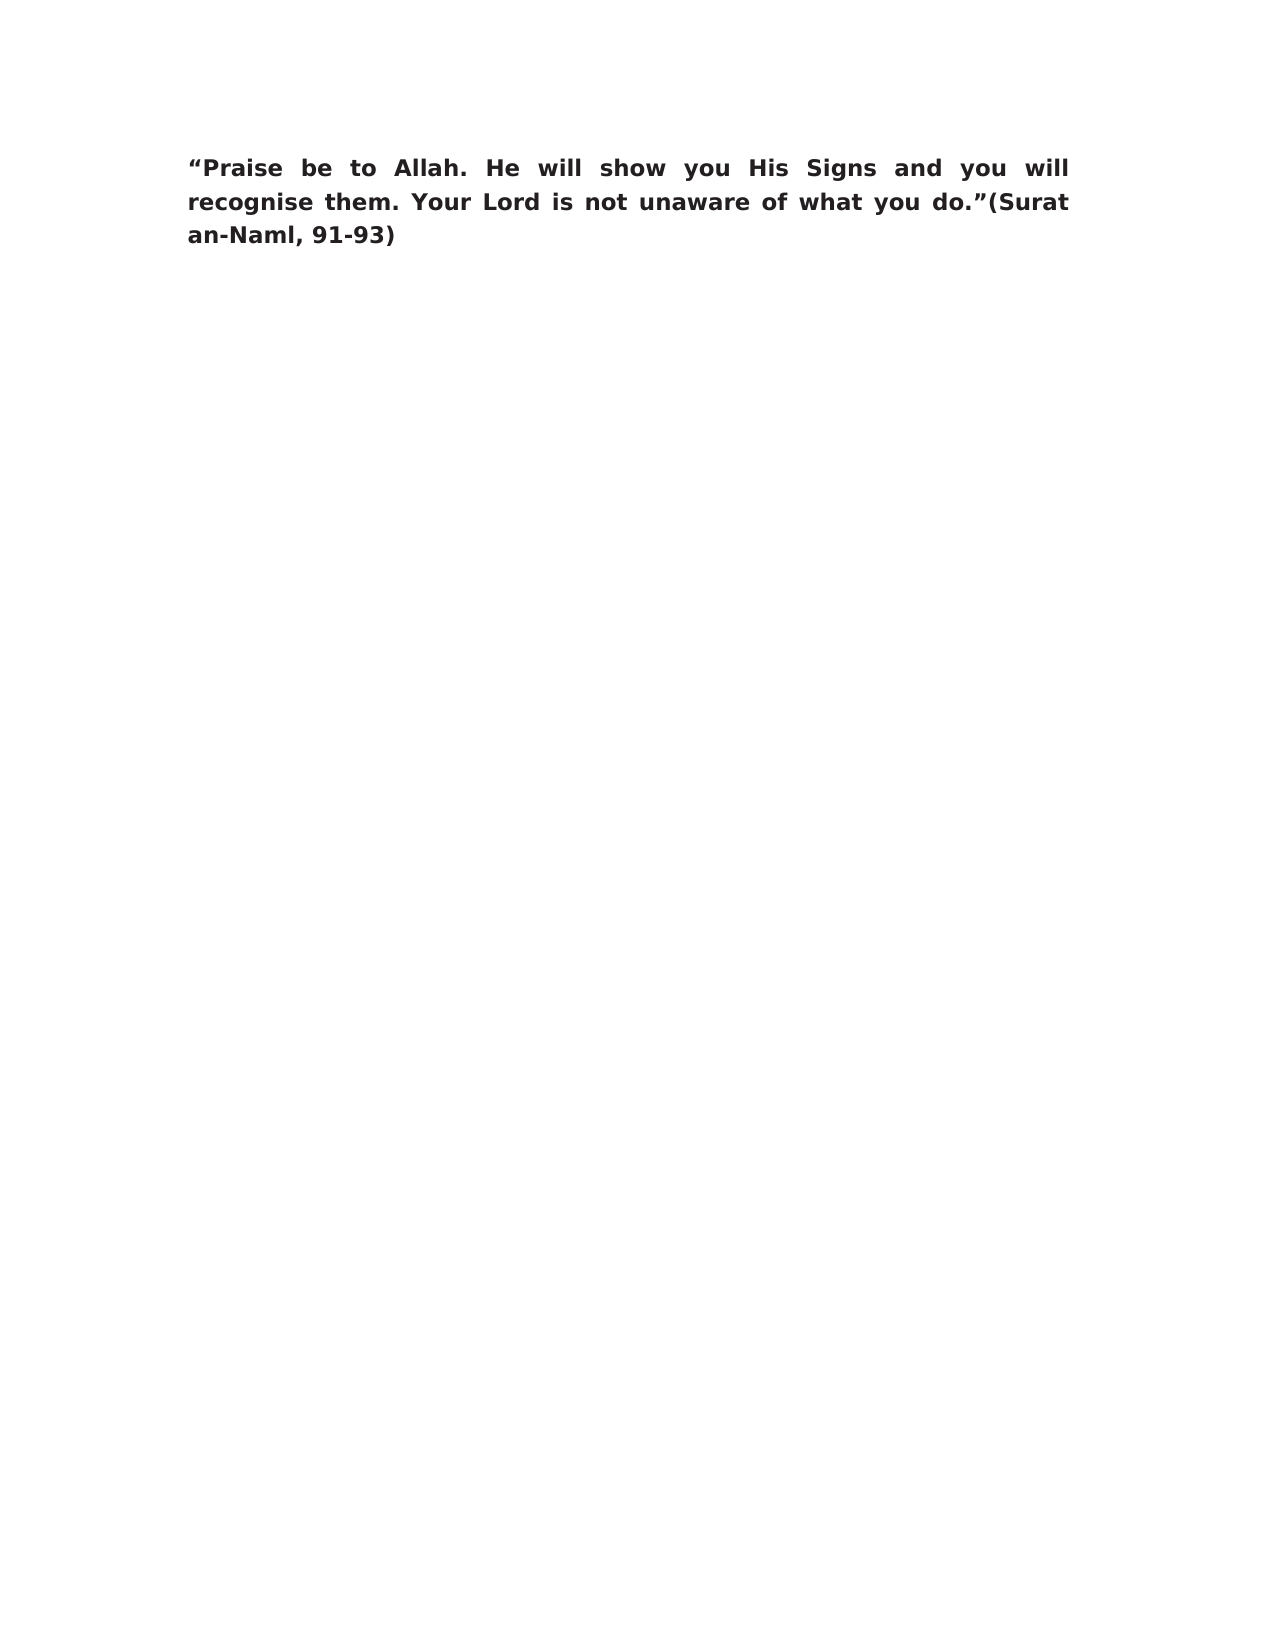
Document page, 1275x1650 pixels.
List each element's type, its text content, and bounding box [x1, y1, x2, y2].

text “Praise be to Allah. He will show you His Signs and you will recognise them. Your Lord is not unaware of what you do.”(Surat an-Naml, 91-93) [187, 150, 1070, 250]
